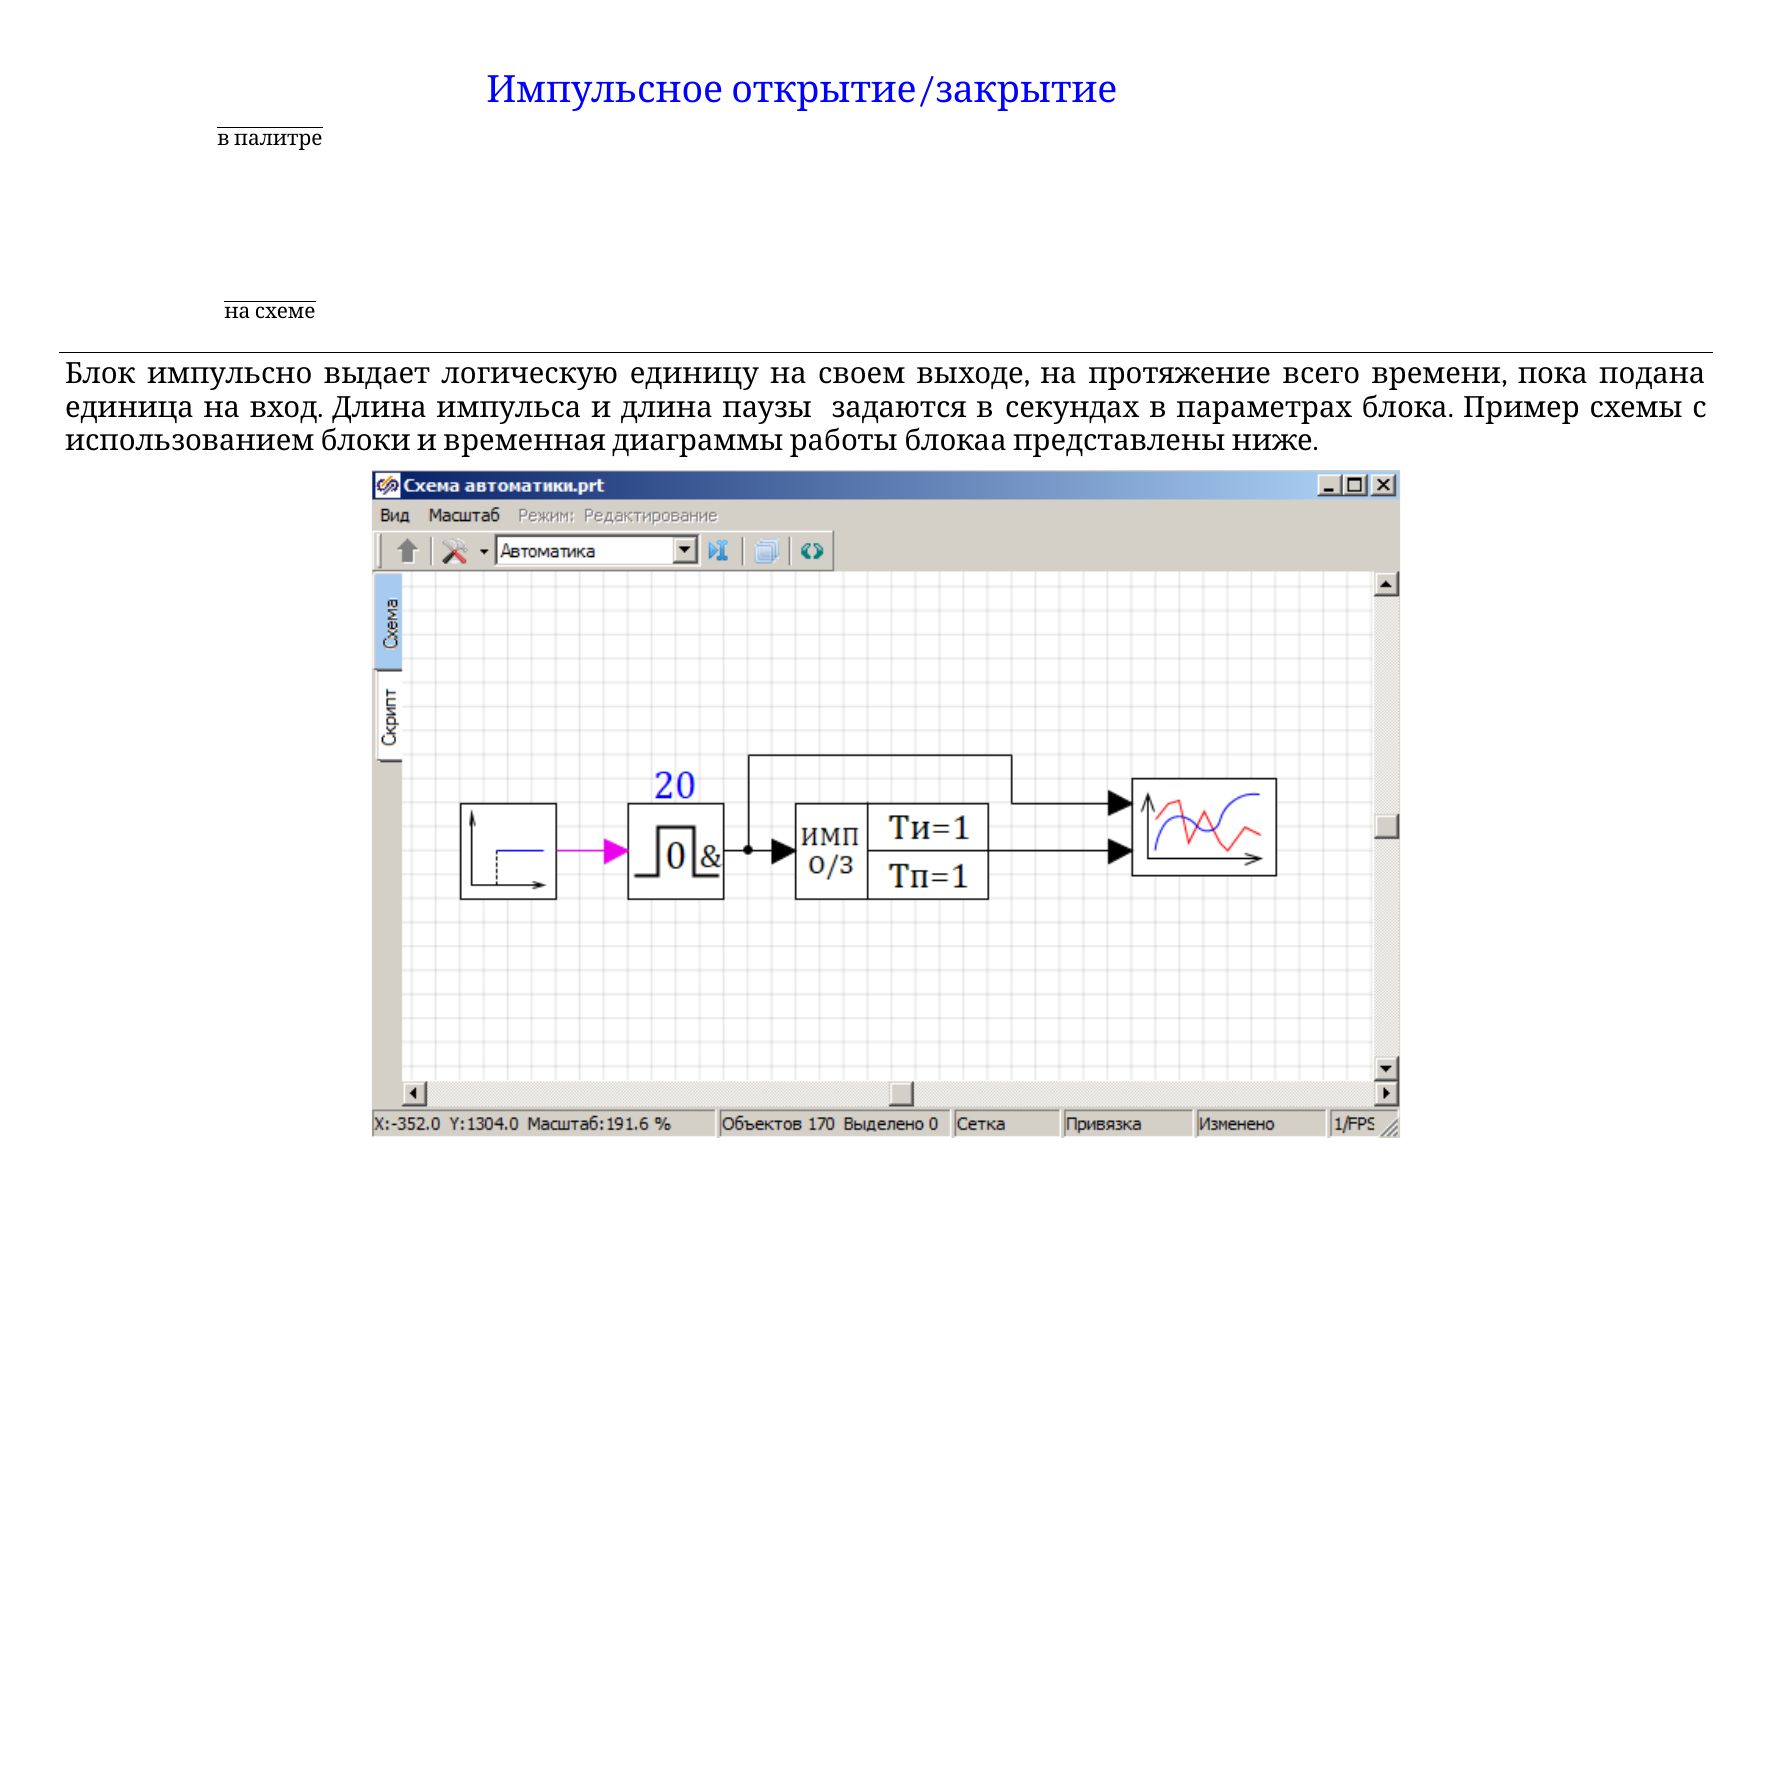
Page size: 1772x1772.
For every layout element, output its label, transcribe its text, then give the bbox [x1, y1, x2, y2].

table_cell [59, 178, 480, 294]
table_cell [480, 294, 1713, 352]
table_cell на схеме [59, 294, 480, 352]
table_cell [480, 178, 1713, 294]
table_header Импульсное открытие/закрытие [480, 59, 1713, 121]
table_header [59, 59, 480, 121]
table_cell Блок импульсно выдает логическую единицу на своем выходе, на протяжение всего времени, пока подана единица на вход. Длина импульса и длина паузы задаются в секундах в параметрах блока. Пример схемы с использованием блоки и временная диаграммы работы блокаа представлены ниже. [59, 353, 1713, 1190]
table_cell [480, 121, 1713, 178]
table_cell в палитре [59, 121, 480, 178]
picture [371, 470, 1400, 1138]
